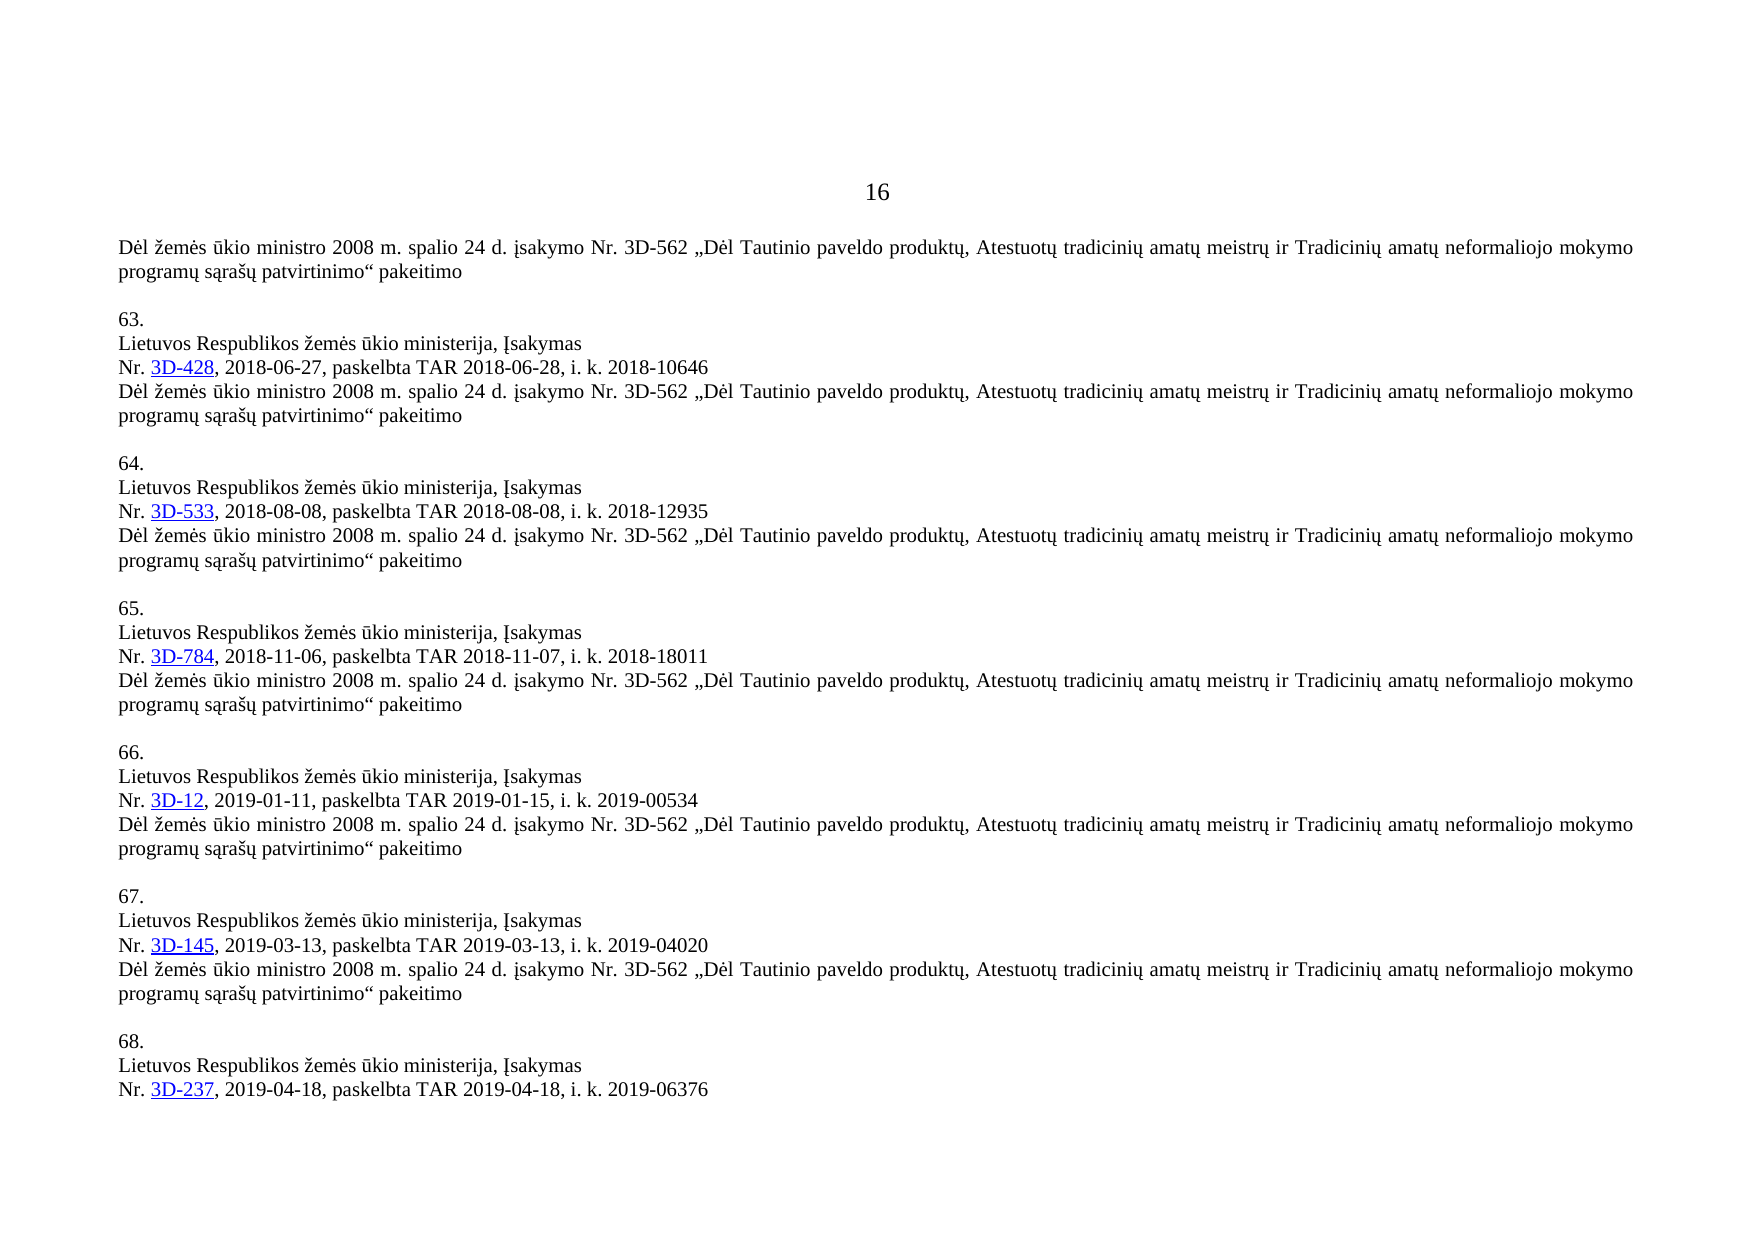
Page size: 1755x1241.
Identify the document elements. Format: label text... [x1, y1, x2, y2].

text Dėl žemės ūkio ministro 2008 m. spalio 24 d. įsakymo Nr. 3D-562 „Dėl Tautinio paveldo produktų, Atestuotų tradicinių amatų meistrų ir Tradicinių amatų neformaliojo mokymo programų sąrašų patvirtinimo“ pakeitimo [118, 235, 1636, 283]
text Lietuvos Respublikos žemės ūkio ministerija, Įsakymas [118, 764, 1636, 788]
text 64. [118, 451, 1636, 475]
text Dėl žemės ūkio ministro 2008 m. spalio 24 d. įsakymo Nr. 3D-562 „Dėl Tautinio paveldo produktų, Atestuotų tradicinių amatų meistrų ir Tradicinių amatų neformaliojo mokymo programų sąrašų patvirtinimo“ pakeitimo [118, 379, 1636, 427]
text Dėl žemės ūkio ministro 2008 m. spalio 24 d. įsakymo Nr. 3D-562 „Dėl Tautinio paveldo produktų, Atestuotų tradicinių amatų meistrų ir Tradicinių amatų neformaliojo mokymo programų sąrašų patvirtinimo“ pakeitimo [118, 668, 1636, 716]
text Nr. 3D-12, 2019-01-11, paskelbta TAR 2019-01-15, i. k. 2019-00534 [118, 788, 1636, 812]
text 66. [118, 740, 1636, 764]
text Nr. 3D-237, 2019-04-18, paskelbta TAR 2019-04-18, i. k. 2019-06376 [118, 1077, 1636, 1101]
text Nr. 3D-145, 2019-03-13, paskelbta TAR 2019-03-13, i. k. 2019-04020 [118, 932, 1636, 957]
text Dėl žemės ūkio ministro 2008 m. spalio 24 d. įsakymo Nr. 3D-562 „Dėl Tautinio paveldo produktų, Atestuotų tradicinių amatų meistrų ir Tradicinių amatų neformaliojo mokymo programų sąrašų patvirtinimo“ pakeitimo [118, 957, 1636, 1005]
text 67. [118, 884, 1636, 908]
text Lietuvos Respublikos žemės ūkio ministerija, Įsakymas [118, 1053, 1636, 1077]
text 65. [118, 596, 1636, 620]
text Lietuvos Respublikos žemės ūkio ministerija, Įsakymas [118, 475, 1636, 499]
text 68. [118, 1029, 1636, 1053]
text Nr. 3D-784, 2018-11-06, paskelbta TAR 2018-11-07, i. k. 2018-18011 [118, 644, 1636, 668]
text Nr. 3D-428, 2018-06-27, paskelbta TAR 2018-06-28, i. k. 2018-10646 [118, 355, 1636, 379]
text Dėl žemės ūkio ministro 2008 m. spalio 24 d. įsakymo Nr. 3D-562 „Dėl Tautinio paveldo produktų, Atestuotų tradicinių amatų meistrų ir Tradicinių amatų neformaliojo mokymo programų sąrašų patvirtinimo“ pakeitimo [118, 523, 1636, 572]
text Nr. 3D-533, 2018-08-08, paskelbta TAR 2018-08-08, i. k. 2018-12935 [118, 499, 1636, 523]
text Dėl žemės ūkio ministro 2008 m. spalio 24 d. įsakymo Nr. 3D-562 „Dėl Tautinio paveldo produktų, Atestuotų tradicinių amatų meistrų ir Tradicinių amatų neformaliojo mokymo programų sąrašų patvirtinimo“ pakeitimo [118, 812, 1636, 860]
text 63. [118, 307, 1636, 331]
text Lietuvos Respublikos žemės ūkio ministerija, Įsakymas [118, 620, 1636, 644]
text Lietuvos Respublikos žemės ūkio ministerija, Įsakymas [118, 908, 1636, 932]
text Lietuvos Respublikos žemės ūkio ministerija, Įsakymas [118, 331, 1636, 355]
